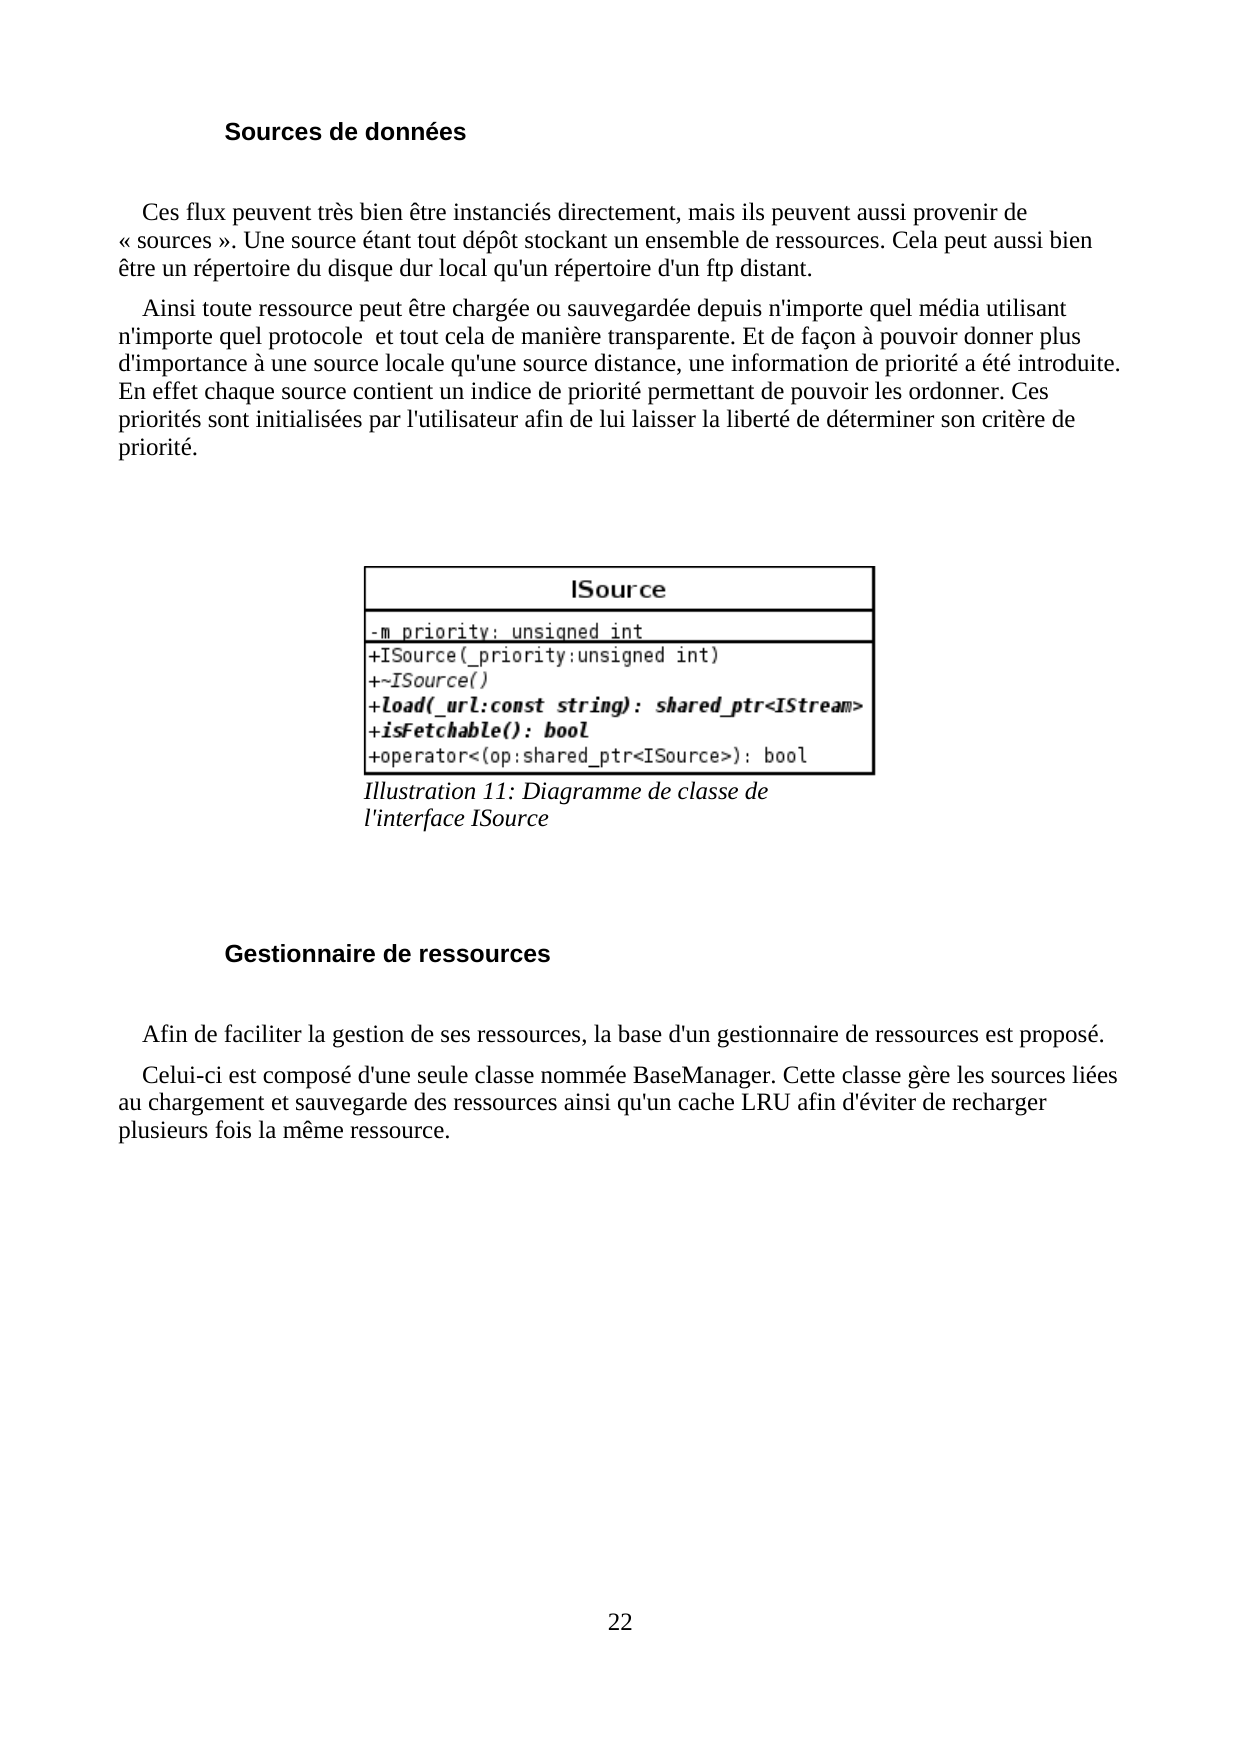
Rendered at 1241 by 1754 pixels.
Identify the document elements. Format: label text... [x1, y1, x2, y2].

text Ces flux peuvent très bien être instanciés directement, mais ils peuvent aussi provenir de « sources ». Une source étant tout dépôt stockant un ensemble de ressources. Cela peut aussi bien être un répertoire du disque dur local qu'un répertoire d'un ftp distant. [118, 198, 1122, 282]
picture [363, 566, 877, 777]
text Ainsi toute ressource peut être chargée ou sauvegardée depuis n'importe quel média utilisant n'importe quel protocole et tout cela de manière transparente. Et de façon à pouvoir donner plus d'importance à une source locale qu'une source distance, une information de priorité a été introduite. En effet chaque source contient un indice de priorité permettant de pouvoir les ordonner. Ces priorités sont initialisées par l'utilisateur afin de lui laisser la liberté de déterminer son critère de priorité. [118, 294, 1122, 460]
text Illustration 11: Diagramme de classe de l'interface ISource [364, 777, 876, 832]
text Afin de faciliter la gestion de ses ressources, la base d'un gestionnaire de ressources est proposé. [118, 1021, 1122, 1048]
subtitle Gestionnaire de ressources [224, 940, 1122, 968]
text Celui-ci est composé d'une seule classe nommée BaseManager. Cette classe gère les sources liées au chargement et sauvegarde des ressources ainsi qu'un cache LRU afin d'éviter de recharger plusieurs fois la même ressource. [118, 1061, 1122, 1144]
subtitle Sources de données [224, 118, 1122, 146]
